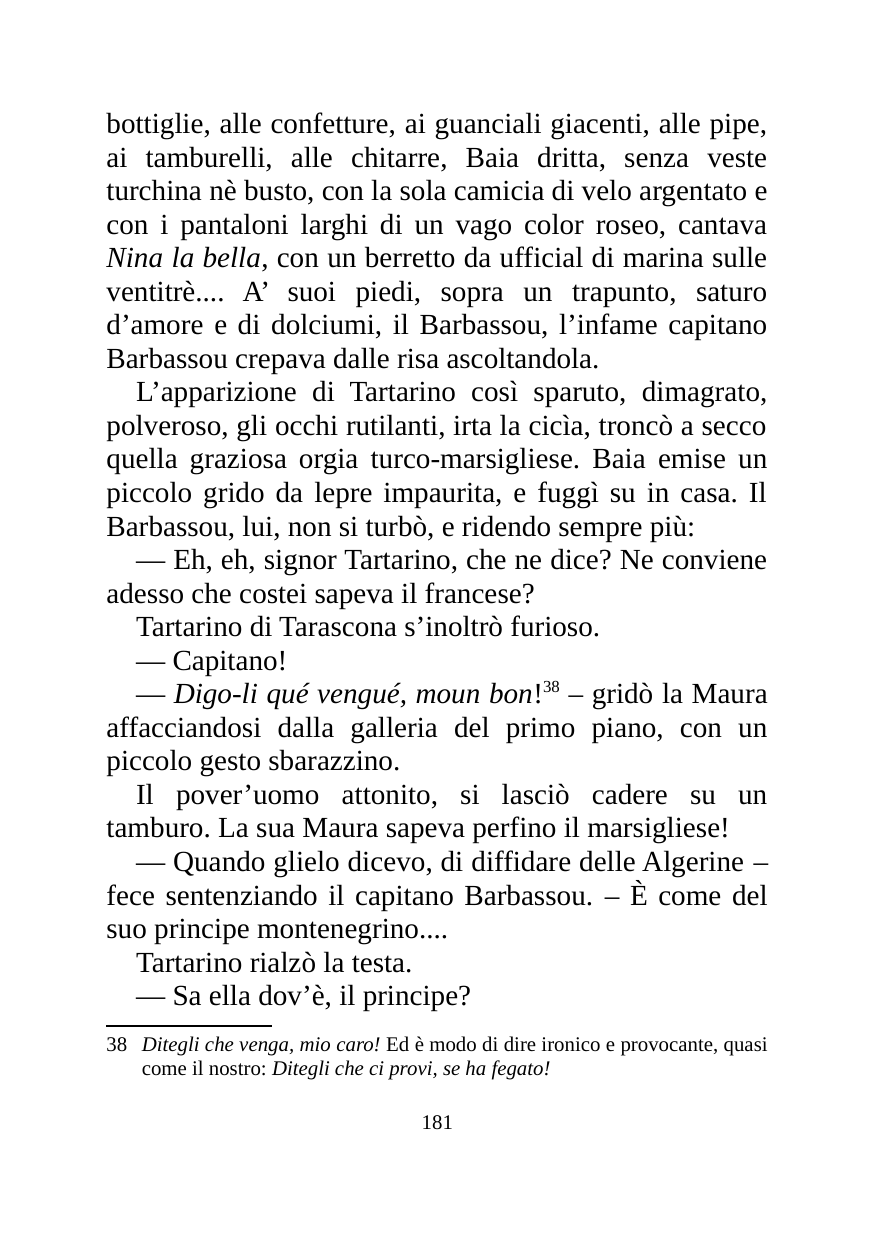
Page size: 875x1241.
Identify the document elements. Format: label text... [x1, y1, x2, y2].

text — Digo-li qué vengué, moun bon! – gridò la Maura affacciandosi dalla galleria del primo piano, con un piccolo gesto sbarazzino. [106, 676, 768, 777]
text — Capitano! [106, 643, 768, 676]
text — Eh, eh, signor Tartarino, che ne dice? Ne conviene adesso che costei sapeva il francese? [106, 542, 768, 609]
text bottiglie, alle confetture, ai guanciali giacenti, alle pipe, ai tamburelli, alle chitarre, Baia dritta, senza veste turchina nè busto, con la sola camicia di velo argentato e con i pantaloni larghi di un vago color roseo, cantava Nina la bella, con un berretto da ufficial di marina sulle ventitrè.... A’ suoi piedi, sopra un trapunto, saturo d’amore e di dolciumi, il Barbassou, l’infame capitano Barbassou crepava dalle risa ascoltandola. [106, 106, 768, 374]
text L’apparizione di Tartarino così sparuto, dimagrato, polveroso, gli occhi rutilanti, irta la cicìa, troncò a secco quella graziosa orgia turco-marsigliese. Baia emise un piccolo grido da lepre impaurita, e fuggì su in casa. Il Barbassou, lui, non si turbò, e ridendo sempre più: [106, 374, 768, 542]
text Ditegli che venga, mio caro! Ed è modo di dire ironico e provocante, quasi come il nostro: Ditegli che ci provi, se ha fegato! [106, 1032, 768, 1080]
text Il pover’uomo attonito, si lasciò cadere su un tamburo. La sua Maura sapeva perfino il marsigliese! [106, 777, 768, 844]
text Tartarino di Tarascona s’inoltrò furioso. [106, 609, 768, 643]
text — Sa ella dov’è, il principe? [106, 978, 768, 1012]
text — Quando glielo dicevo, di diffidare delle Algerine – fece sentenziando il capitano Barbassou. – È come del suo principe montenegrino.... [106, 844, 768, 945]
text Tartarino rialzò la testa. [106, 945, 768, 978]
